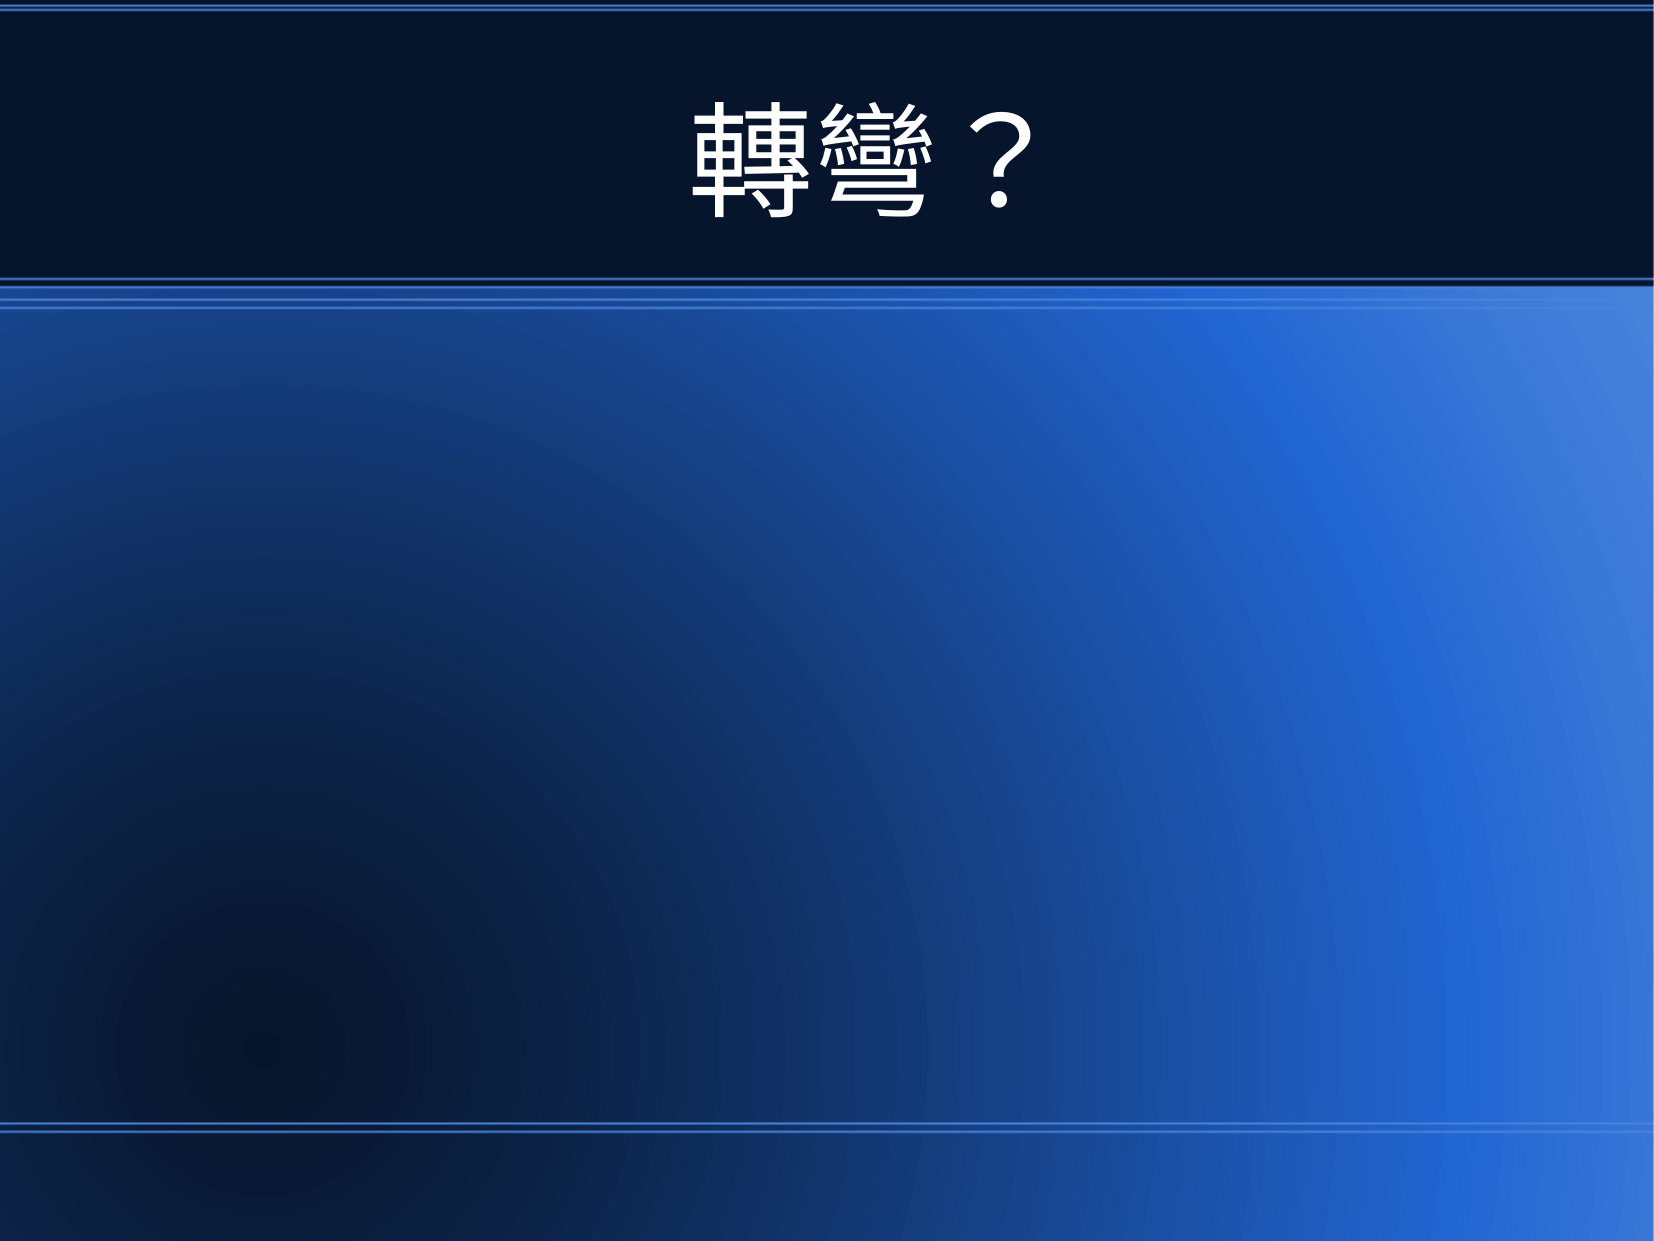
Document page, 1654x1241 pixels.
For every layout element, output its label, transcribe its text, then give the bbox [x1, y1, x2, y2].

picture [0, 0, 1654, 1241]
title 轉彎？ [82, 49, 1571, 257]
